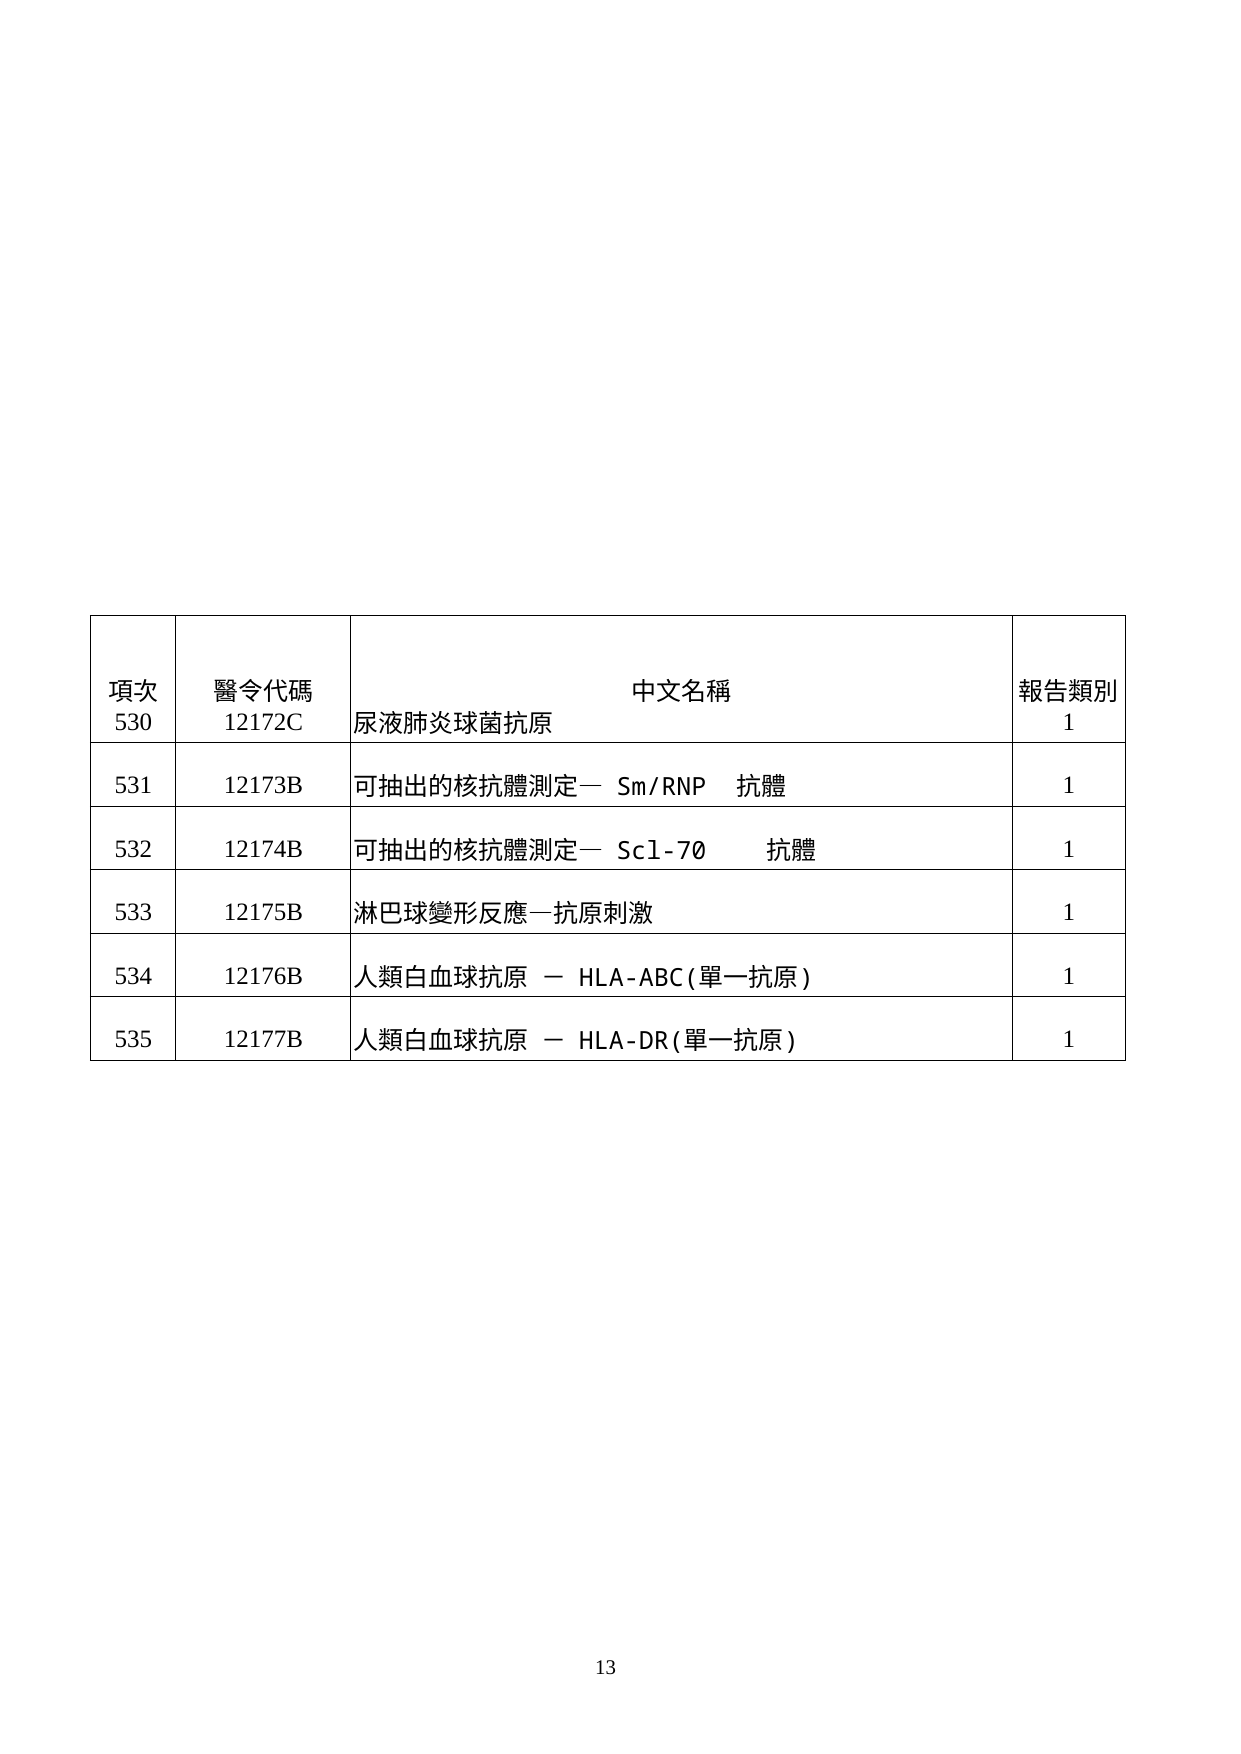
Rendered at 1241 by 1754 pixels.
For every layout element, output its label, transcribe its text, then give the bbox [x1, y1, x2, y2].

table_header [1126, 615, 1240, 678]
table_cell 530 [91, 679, 175, 742]
table_header [91, 616, 175, 742]
table_cell 531 [91, 743, 175, 806]
table_cell 淋巴球變形反應—抗原刺激 [351, 870, 1012, 933]
table_cell 可抽出的核抗體測定— Scl-70 抗體 [351, 807, 1012, 869]
table_cell 12177B [176, 997, 350, 1060]
table_cell [1126, 679, 1240, 742]
table_cell [1126, 996, 1240, 1060]
table_cell 人類白血球抗原 － HLA-DR(單一抗原) [351, 997, 1012, 1060]
table_cell 1 [1013, 934, 1125, 996]
table_header [176, 616, 350, 742]
table_cell 1 [1013, 679, 1125, 742]
table_cell 12175B [176, 870, 350, 933]
table_cell 534 [91, 934, 175, 996]
table_cell 1 [1013, 807, 1125, 869]
table_header [1013, 616, 1125, 742]
table_cell 12174B [176, 807, 350, 869]
table_cell 1 [1013, 743, 1125, 806]
table_cell 1 [1013, 997, 1125, 1060]
table_cell 尿液肺炎球菌抗原 [351, 679, 1012, 742]
table_cell [1126, 933, 1240, 996]
table_cell 12172C [176, 679, 350, 742]
table_cell 533 [91, 870, 175, 933]
table_cell 人類白血球抗原 － HLA-ABC(單一抗原) [351, 934, 1012, 996]
table_cell 可抽出的核抗體測定— Sm/RNP 抗體 [351, 743, 1012, 806]
table_cell 532 [91, 807, 175, 869]
table_cell [1126, 806, 1240, 869]
table_cell [1126, 869, 1240, 933]
table_cell 1 [1013, 870, 1125, 933]
table_cell 12176B [176, 934, 350, 996]
table_cell 12173B [176, 743, 350, 806]
table_header [351, 616, 1012, 742]
table_cell 535 [91, 997, 175, 1060]
table_cell [1126, 742, 1240, 806]
